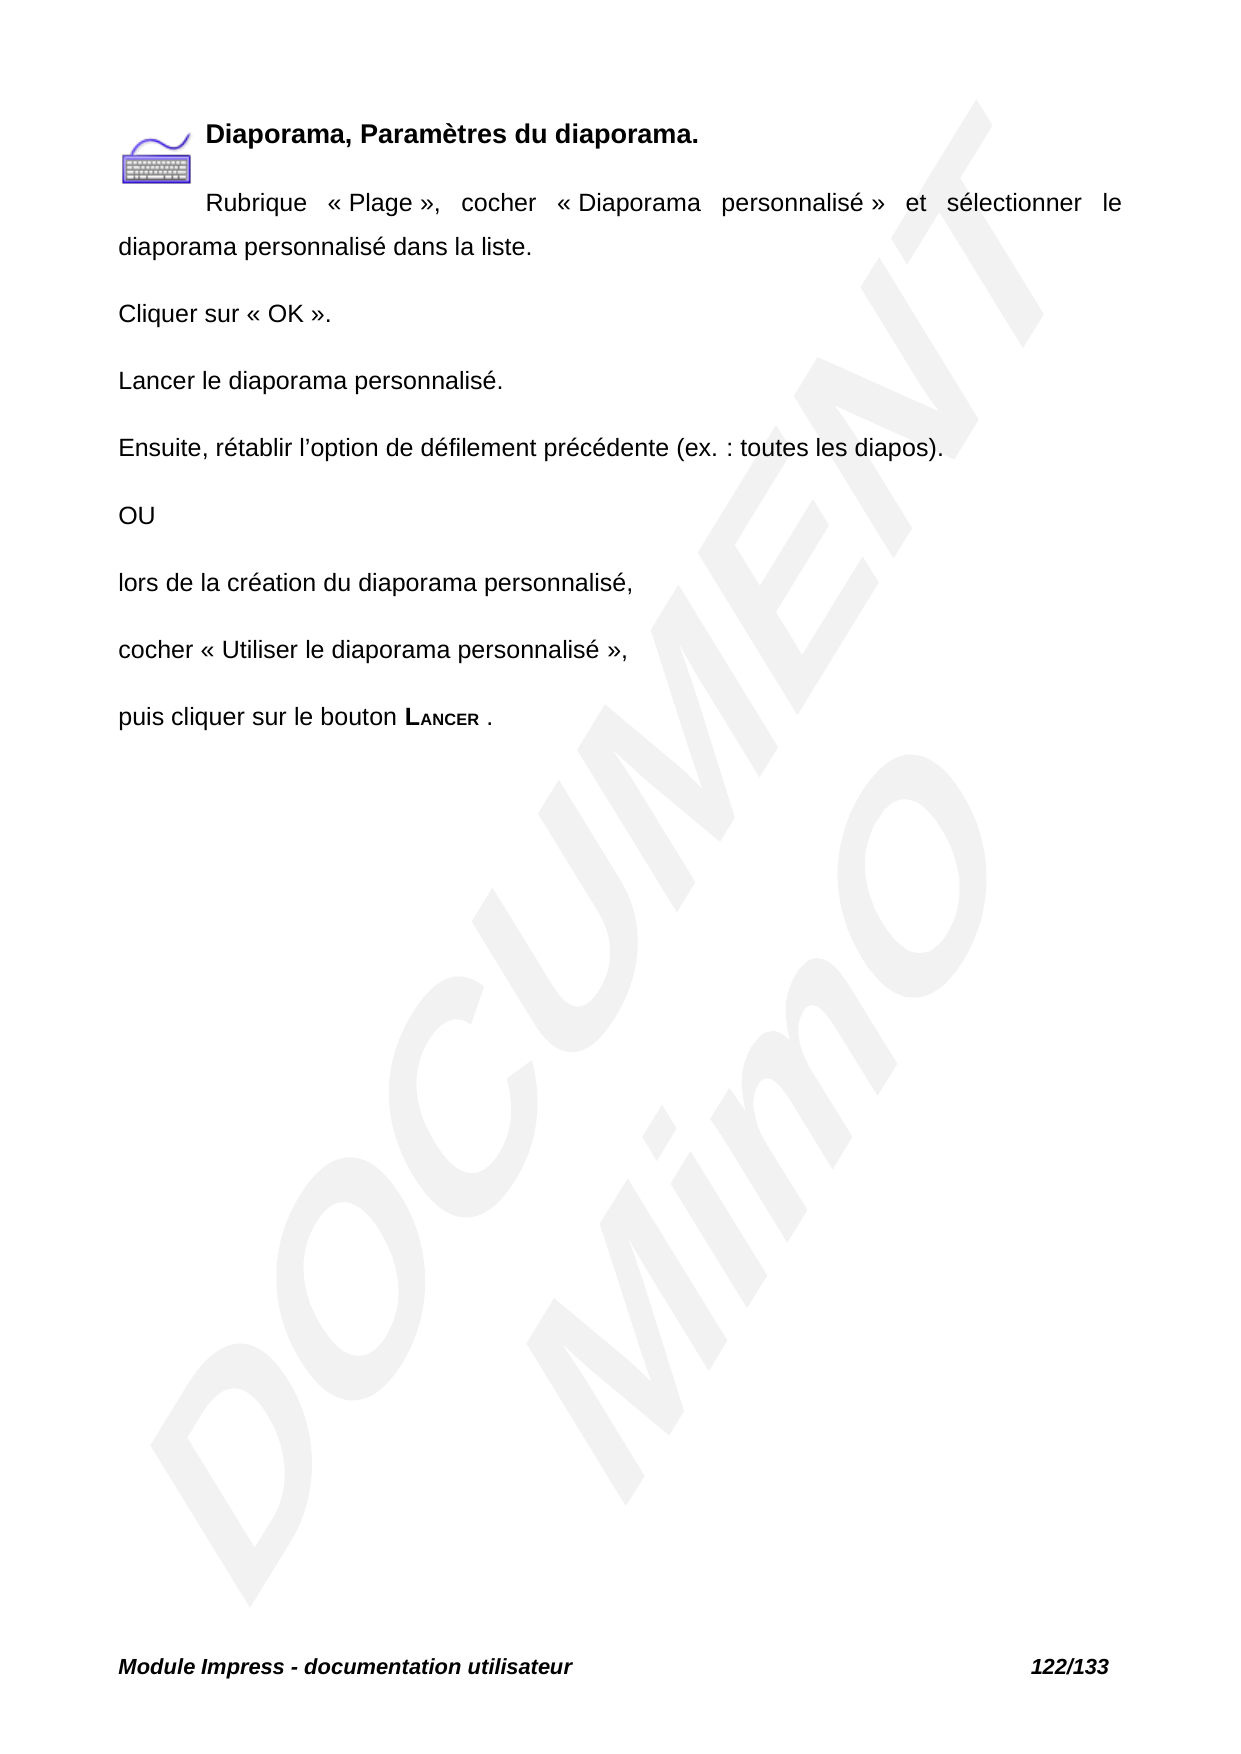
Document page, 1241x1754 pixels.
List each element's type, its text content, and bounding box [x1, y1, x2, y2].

text lors de la création du diaporama personnalisé, [118, 568, 1122, 597]
text cocher « Utiliser le diaporama personnalisé », [118, 635, 1122, 664]
picture [118, 122, 194, 198]
text OU [118, 501, 1122, 529]
text puis cliquer sur le bouton Lancer . [118, 702, 1122, 731]
text Ensuite, rétablir l’option de défilement précédente (ex. : toutes les diapos). [118, 433, 1122, 462]
text Rubrique « Plage », cocher « Diaporama personnalisé » et sélectionner le diaporama personnalisé dans la liste. [118, 188, 1122, 261]
text Cliquer sur « OK ». [118, 299, 1122, 328]
list Lancer le diaporama personnalisé. [118, 366, 1122, 395]
text Diaporama, Paramètres du diaporama. [118, 118, 1122, 149]
